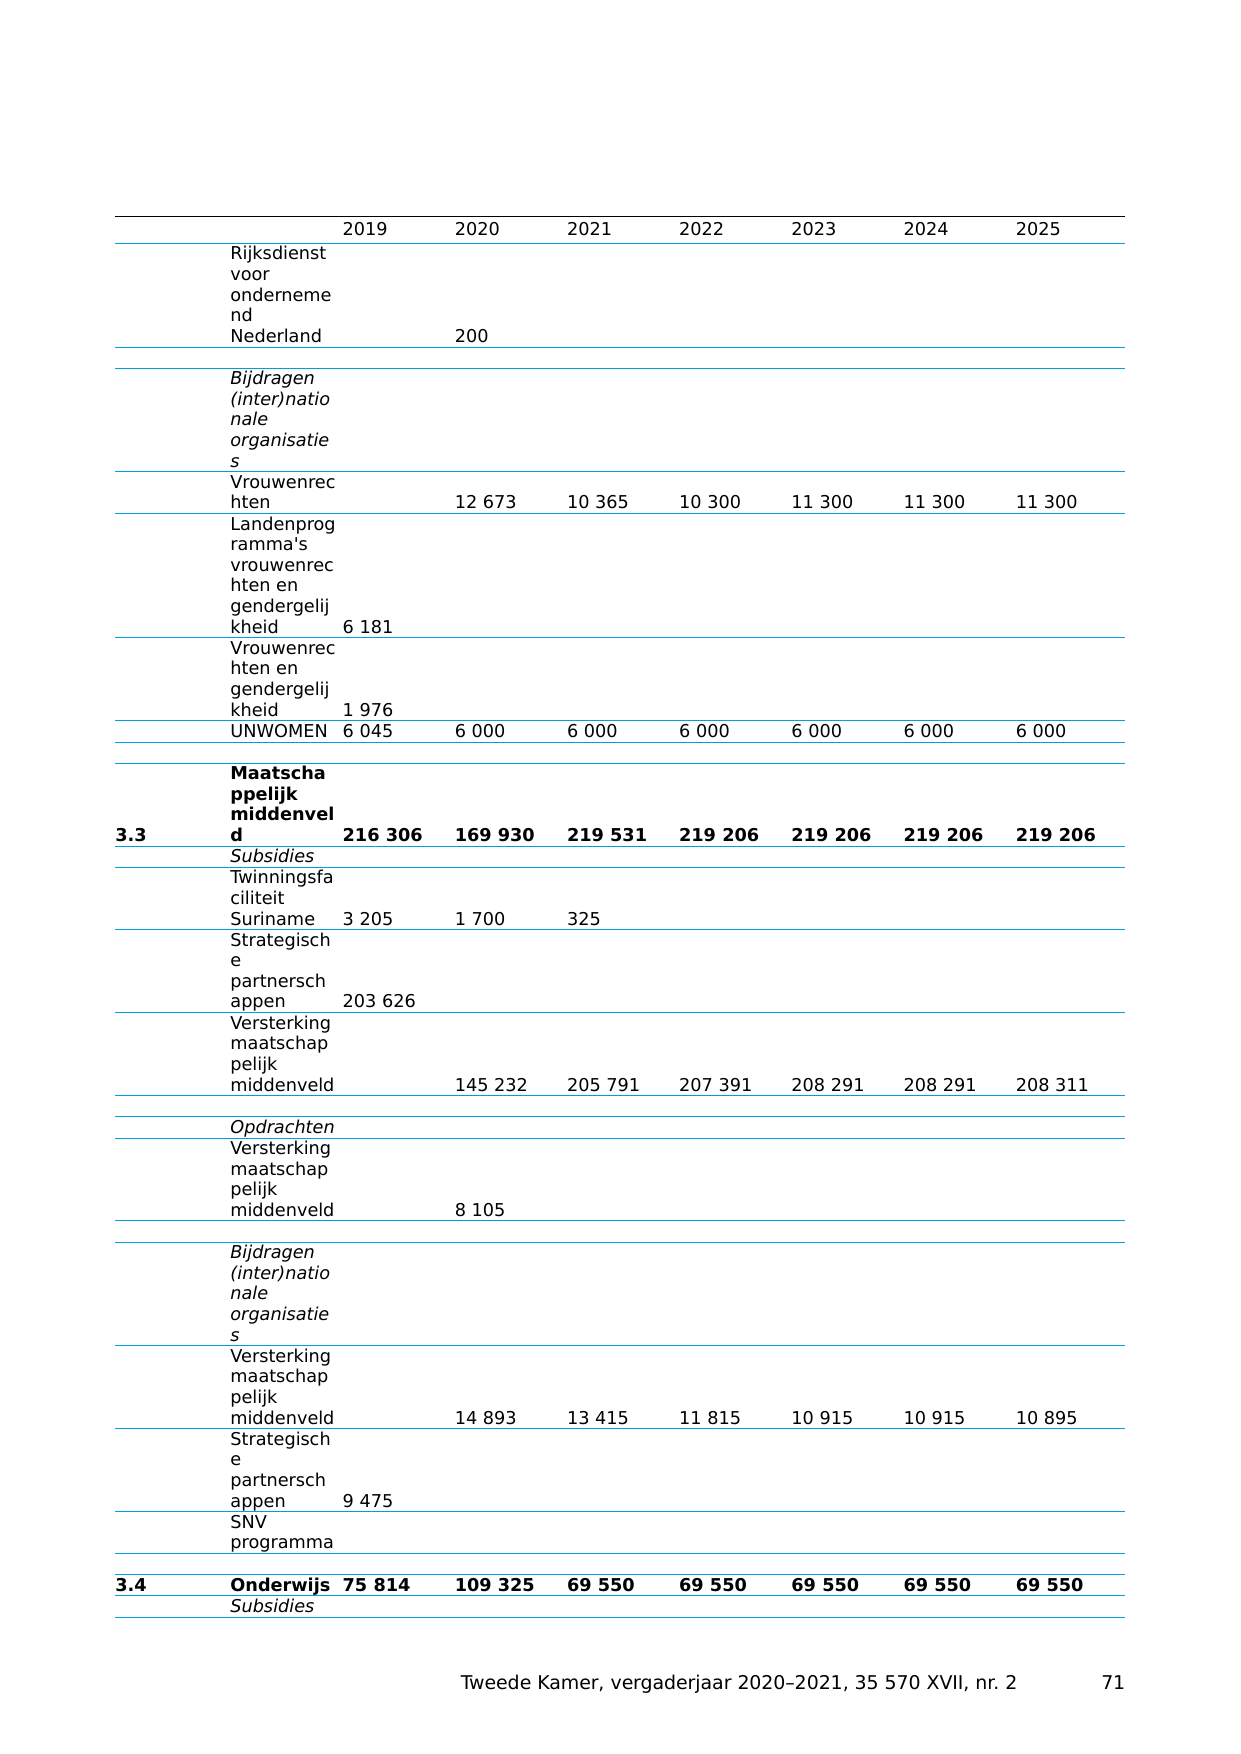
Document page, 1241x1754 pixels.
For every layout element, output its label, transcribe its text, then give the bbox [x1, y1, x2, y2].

table_cell 200 [452, 244, 564, 346]
table_cell [115, 930, 227, 1012]
table_cell 10 365 [564, 472, 676, 513]
table_cell 2024 [900, 217, 1013, 243]
table_cell [1013, 1429, 1125, 1511]
table_cell 6 000 [788, 721, 900, 741]
table_cell 11 300 [788, 472, 900, 513]
table_cell [564, 743, 676, 762]
table_cell [1013, 930, 1125, 1012]
table_cell [227, 743, 339, 762]
table_cell [900, 1512, 1013, 1553]
table_cell [1013, 638, 1125, 720]
table_cell 208 291 [788, 1013, 900, 1095]
table_cell 10 895 [1013, 1346, 1125, 1428]
table_cell [340, 1554, 452, 1574]
table_cell [676, 743, 788, 762]
table_cell 208 311 [1013, 1013, 1125, 1095]
table_cell Versterking maatschappelijk middenveld [227, 1139, 339, 1220]
table_cell Bijdragen (inter)nationale organisaties [227, 1243, 339, 1345]
table_cell 207 391 [676, 1013, 788, 1095]
table_cell [1013, 847, 1125, 867]
table_cell UNWOMEN [227, 721, 339, 741]
table_cell [115, 638, 227, 720]
table_cell 69 550 [564, 1575, 676, 1595]
table_cell [452, 1117, 564, 1137]
table_cell [452, 514, 564, 637]
table_cell [676, 1596, 788, 1616]
table_cell [115, 1429, 227, 1511]
table_cell 208 291 [900, 1013, 1013, 1095]
table_cell [452, 930, 564, 1012]
table_cell [900, 930, 1013, 1012]
table_cell SNV programma [227, 1512, 339, 1553]
table_cell [340, 472, 452, 513]
table_cell [564, 930, 676, 1012]
table_cell [564, 1554, 676, 1574]
table_cell Bijdragen (inter)nationale organisaties [227, 369, 339, 471]
table_cell 216 306 [340, 764, 452, 846]
table_cell [115, 743, 227, 762]
table_cell [900, 1096, 1013, 1116]
table_cell 11 815 [676, 1346, 788, 1428]
table_cell 2025 [1013, 217, 1125, 243]
table_cell [676, 847, 788, 867]
table_cell [115, 1117, 227, 1137]
table_cell [564, 638, 676, 720]
table_cell [900, 244, 1013, 346]
table_cell [340, 369, 452, 471]
table_cell 3.4 [115, 1575, 227, 1595]
table_cell [340, 244, 452, 346]
table_cell [676, 930, 788, 1012]
table_cell Strategische partnerschappen [227, 1429, 339, 1511]
table_cell 6 181 [340, 514, 452, 637]
table_cell [900, 847, 1013, 867]
table_cell 14 893 [452, 1346, 564, 1428]
table_cell [452, 1429, 564, 1511]
table_cell [900, 638, 1013, 720]
table_cell [564, 1117, 676, 1137]
table_cell 69 550 [676, 1575, 788, 1595]
table_cell 325 [564, 868, 676, 929]
table_cell [452, 1243, 564, 1345]
table_cell 219 206 [900, 764, 1013, 846]
table_cell [115, 1346, 227, 1428]
table_cell Vrouwenrechten [227, 472, 339, 513]
table_cell [788, 1117, 900, 1137]
table_cell [227, 1221, 339, 1242]
table_cell [1013, 244, 1125, 346]
table_cell [900, 743, 1013, 762]
table_cell 6 000 [1013, 721, 1125, 741]
table_cell 219 206 [788, 764, 900, 846]
table_cell Twinningsfaciliteit Suriname [227, 868, 339, 929]
table_cell [788, 514, 900, 637]
table_cell Strategische partnerschappen [227, 930, 339, 1012]
table_cell Landenprogramma's vrouwenrechten en gendergelijkheid [227, 514, 339, 637]
table_cell [340, 1221, 452, 1242]
table_cell [564, 369, 676, 471]
table_cell 6 000 [564, 721, 676, 741]
table_cell 109 325 [452, 1575, 564, 1595]
table_cell [788, 1554, 900, 1574]
table_cell [115, 244, 227, 346]
table_cell [452, 348, 564, 367]
table_cell Maatschappelijk middenveld [227, 764, 339, 846]
table_cell [900, 1429, 1013, 1511]
table_cell [452, 1096, 564, 1116]
table_cell [900, 1243, 1013, 1345]
table_cell [676, 1554, 788, 1574]
table_cell [115, 217, 227, 243]
table_cell [564, 1139, 676, 1220]
table_cell [676, 1221, 788, 1242]
table_cell [788, 1221, 900, 1242]
table_cell Subsidies [227, 847, 339, 867]
table_cell [1013, 1554, 1125, 1574]
table_cell [340, 1139, 452, 1220]
table_cell [1013, 1596, 1125, 1616]
table_cell 2019 [340, 217, 452, 243]
table_cell 205 791 [564, 1013, 676, 1095]
table_cell [676, 1512, 788, 1553]
table_cell [340, 1117, 452, 1137]
table_cell 219 206 [676, 764, 788, 846]
table_cell [788, 868, 900, 929]
table_cell [340, 1512, 452, 1553]
table_cell [788, 1139, 900, 1220]
table_cell [788, 1429, 900, 1511]
table_cell 69 550 [900, 1575, 1013, 1595]
table_cell [452, 1221, 564, 1242]
table_cell [676, 1243, 788, 1345]
table_cell Opdrachten [227, 1117, 339, 1137]
table_cell [115, 1013, 227, 1095]
table_cell [115, 472, 227, 513]
table_cell [115, 514, 227, 637]
table_cell [788, 638, 900, 720]
table_cell [564, 1096, 676, 1116]
table_cell 11 300 [900, 472, 1013, 513]
table_cell [340, 1243, 452, 1345]
table_cell [1013, 1243, 1125, 1345]
table_cell 8 105 [452, 1139, 564, 1220]
table_cell [1013, 514, 1125, 637]
table_cell Onderwijs [227, 1575, 339, 1595]
table_cell 3.3 [115, 764, 227, 846]
table_cell [900, 1221, 1013, 1242]
table_cell [227, 348, 339, 367]
table_cell [115, 1096, 227, 1116]
table_cell [452, 369, 564, 471]
table_cell [227, 1096, 339, 1116]
table_cell [676, 348, 788, 367]
table_cell [788, 244, 900, 346]
table_cell [676, 1429, 788, 1511]
table_cell [115, 1596, 227, 1616]
table_cell [900, 369, 1013, 471]
table_cell [676, 244, 788, 346]
table_cell 10 915 [900, 1346, 1013, 1428]
table_cell [900, 1139, 1013, 1220]
table_cell 2022 [676, 217, 788, 243]
table_cell 11 300 [1013, 472, 1125, 513]
table_cell [900, 348, 1013, 367]
table_cell Versterking maatschappelijk middenveld [227, 1346, 339, 1428]
table_cell Versterking maatschappelijk middenveld [227, 1013, 339, 1095]
table_cell 2023 [788, 217, 900, 243]
table_cell [115, 1554, 227, 1574]
table_cell [676, 514, 788, 637]
table_cell 12 673 [452, 472, 564, 513]
table_cell [1013, 348, 1125, 367]
table_cell 69 550 [788, 1575, 900, 1595]
table_cell 3 205 [340, 868, 452, 929]
table_cell [452, 743, 564, 762]
table_cell [788, 1512, 900, 1553]
table_cell [564, 244, 676, 346]
table_cell 6 000 [452, 721, 564, 741]
table_cell [115, 1243, 227, 1345]
table_cell 169 930 [452, 764, 564, 846]
table_cell [788, 348, 900, 367]
table_cell [115, 868, 227, 929]
table_cell 69 550 [1013, 1575, 1125, 1595]
table_cell [340, 348, 452, 367]
table_cell [340, 847, 452, 867]
table_cell 9 475 [340, 1429, 452, 1511]
table_cell [788, 1596, 900, 1616]
table_cell 1 976 [340, 638, 452, 720]
table_cell 10 915 [788, 1346, 900, 1428]
table_cell [1013, 369, 1125, 471]
table_cell [564, 514, 676, 637]
table_cell [900, 1596, 1013, 1616]
table_cell 2020 [452, 217, 564, 243]
table_cell [564, 847, 676, 867]
table_cell [340, 743, 452, 762]
table_cell 219 206 [1013, 764, 1125, 846]
table_cell Vrouwenrechten en gendergelijkheid [227, 638, 339, 720]
table_cell [676, 868, 788, 929]
table_cell [676, 1096, 788, 1116]
table_cell [788, 1243, 900, 1345]
table_cell [676, 1117, 788, 1137]
table_cell [115, 1512, 227, 1553]
table_cell 13 415 [564, 1346, 676, 1428]
table_cell [1013, 1221, 1125, 1242]
table_header Tabel 13 Tabel Budgettaire gevolgen van beleid artikel 3 Sociale vooruitgang (bedragen x € 1.000) [115, 191, 1125, 216]
table_cell 203 626 [340, 930, 452, 1012]
table_cell [452, 1512, 564, 1553]
table_cell [115, 348, 227, 367]
table_cell [340, 1346, 452, 1428]
table_cell [227, 217, 339, 243]
table_cell [1013, 868, 1125, 929]
table_cell [564, 1243, 676, 1345]
table_cell [115, 1139, 227, 1220]
table_cell [900, 514, 1013, 637]
table_cell 2021 [564, 217, 676, 243]
table_cell [115, 1221, 227, 1242]
table_cell Rijksdienst voor ondernemend Nederland [227, 244, 339, 346]
table_cell [1013, 1096, 1125, 1116]
table_cell [788, 847, 900, 867]
table_cell [900, 1554, 1013, 1574]
table_cell 10 300 [676, 472, 788, 513]
table_cell [676, 1139, 788, 1220]
table_cell [564, 1221, 676, 1242]
table_cell [676, 638, 788, 720]
table_cell [564, 1429, 676, 1511]
table_cell [115, 847, 227, 867]
table_cell 75 814 [340, 1575, 452, 1595]
table_cell [564, 1512, 676, 1553]
table_cell [340, 1596, 452, 1616]
table_cell [1013, 743, 1125, 762]
table_cell [788, 930, 900, 1012]
table_cell [676, 369, 788, 471]
table_cell 219 531 [564, 764, 676, 846]
table_cell [788, 369, 900, 471]
table_cell [115, 369, 227, 471]
table_cell [1013, 1139, 1125, 1220]
table_cell [1013, 1512, 1125, 1553]
table_cell 6 000 [676, 721, 788, 741]
table_cell [340, 1013, 452, 1095]
table_cell [788, 743, 900, 762]
table_cell [564, 348, 676, 367]
table_cell [900, 868, 1013, 929]
table_cell [452, 1554, 564, 1574]
table_cell Subsidies [227, 1596, 339, 1616]
table_cell [900, 1117, 1013, 1137]
table_cell 6 045 [340, 721, 452, 741]
table_cell [227, 1554, 339, 1574]
table_cell [340, 1096, 452, 1116]
table_cell [452, 1596, 564, 1616]
table_cell 6 000 [900, 721, 1013, 741]
table_cell [564, 1596, 676, 1616]
table_cell [1013, 1117, 1125, 1137]
table_cell [788, 1096, 900, 1116]
table_cell 145 232 [452, 1013, 564, 1095]
table_cell [115, 721, 227, 741]
table_cell [452, 638, 564, 720]
table_cell [452, 847, 564, 867]
table_cell 1 700 [452, 868, 564, 929]
